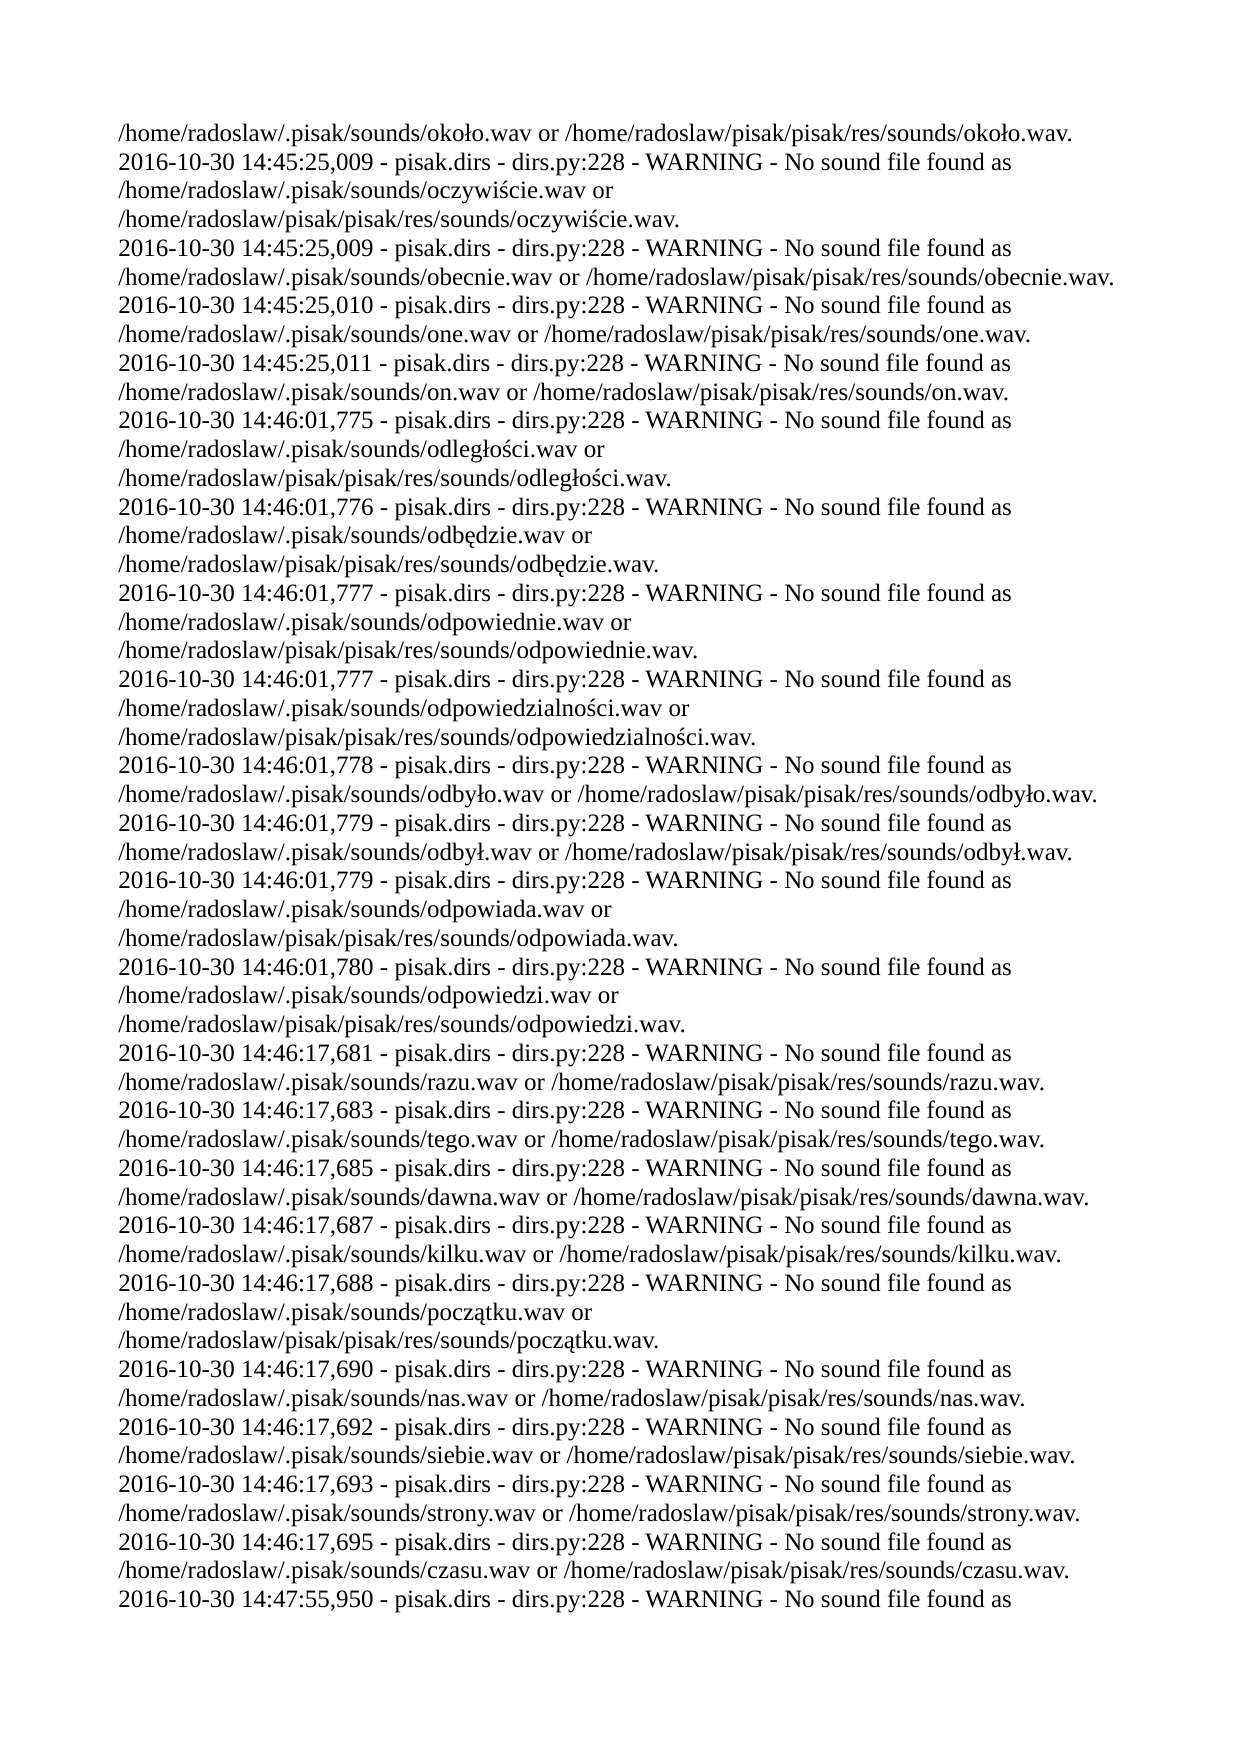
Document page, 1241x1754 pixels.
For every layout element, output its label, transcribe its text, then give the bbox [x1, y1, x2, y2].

text 2016-10-30 14:46:01,775 - pisak.dirs - dirs.py:228 - WARNING - No sound file found as /home/radoslaw/.pisak/sounds/odległości.wav or /home/radoslaw/pisak/pisak/res/sounds/odległości.wav. [118, 406, 1122, 492]
text 2016-10-30 14:45:25,010 - pisak.dirs - dirs.py:228 - WARNING - No sound file found as /home/radoslaw/.pisak/sounds/one.wav or /home/radoslaw/pisak/pisak/res/sounds/one.wav. [118, 291, 1122, 348]
text 2016-10-30 14:46:01,779 - pisak.dirs - dirs.py:228 - WARNING - No sound file found as /home/radoslaw/.pisak/sounds/odpowiada.wav or /home/radoslaw/pisak/pisak/res/sounds/odpowiada.wav. [118, 866, 1122, 952]
text 2016-10-30 14:47:55,950 - pisak.dirs - dirs.py:228 - WARNING - No sound file found as [118, 1584, 1122, 1613]
text 2016-10-30 14:46:17,690 - pisak.dirs - dirs.py:228 - WARNING - No sound file found as /home/radoslaw/.pisak/sounds/nas.wav or /home/radoslaw/pisak/pisak/res/sounds/nas.wav. [118, 1354, 1122, 1412]
text 2016-10-30 14:46:01,778 - pisak.dirs - dirs.py:228 - WARNING - No sound file found as /home/radoslaw/.pisak/sounds/odbyło.wav or /home/radoslaw/pisak/pisak/res/sounds/odbyło.wav. [118, 751, 1122, 808]
text 2016-10-30 14:46:01,780 - pisak.dirs - dirs.py:228 - WARNING - No sound file found as /home/radoslaw/.pisak/sounds/odpowiedzi.wav or /home/radoslaw/pisak/pisak/res/sounds/odpowiedzi.wav. [118, 952, 1122, 1038]
text 2016-10-30 14:46:17,687 - pisak.dirs - dirs.py:228 - WARNING - No sound file found as /home/radoslaw/.pisak/sounds/kilku.wav or /home/radoslaw/pisak/pisak/res/sounds/kilku.wav. [118, 1211, 1122, 1268]
text 2016-10-30 14:46:17,692 - pisak.dirs - dirs.py:228 - WARNING - No sound file found as /home/radoslaw/.pisak/sounds/siebie.wav or /home/radoslaw/pisak/pisak/res/sounds/siebie.wav. [118, 1412, 1122, 1469]
text 2016-10-30 14:46:17,683 - pisak.dirs - dirs.py:228 - WARNING - No sound file found as /home/radoslaw/.pisak/sounds/tego.wav or /home/radoslaw/pisak/pisak/res/sounds/tego.wav. [118, 1096, 1122, 1153]
text 2016-10-30 14:46:17,681 - pisak.dirs - dirs.py:228 - WARNING - No sound file found as /home/radoslaw/.pisak/sounds/razu.wav or /home/radoslaw/pisak/pisak/res/sounds/razu.wav. [118, 1038, 1122, 1096]
text 2016-10-30 14:46:01,777 - pisak.dirs - dirs.py:228 - WARNING - No sound file found as /home/radoslaw/.pisak/sounds/odpowiednie.wav or /home/radoslaw/pisak/pisak/res/sounds/odpowiednie.wav. [118, 578, 1122, 664]
text /home/radoslaw/.pisak/sounds/około.wav or /home/radoslaw/pisak/pisak/res/sounds/około.wav. [118, 118, 1122, 147]
text 2016-10-30 14:46:17,685 - pisak.dirs - dirs.py:228 - WARNING - No sound file found as /home/radoslaw/.pisak/sounds/dawna.wav or /home/radoslaw/pisak/pisak/res/sounds/dawna.wav. [118, 1153, 1122, 1211]
text 2016-10-30 14:46:17,688 - pisak.dirs - dirs.py:228 - WARNING - No sound file found as /home/radoslaw/.pisak/sounds/początku.wav or /home/radoslaw/pisak/pisak/res/sounds/początku.wav. [118, 1268, 1122, 1354]
text 2016-10-30 14:46:01,779 - pisak.dirs - dirs.py:228 - WARNING - No sound file found as /home/radoslaw/.pisak/sounds/odbył.wav or /home/radoslaw/pisak/pisak/res/sounds/odbył.wav. [118, 808, 1122, 866]
text 2016-10-30 14:45:25,009 - pisak.dirs - dirs.py:228 - WARNING - No sound file found as /home/radoslaw/.pisak/sounds/oczywiście.wav or /home/radoslaw/pisak/pisak/res/sounds/oczywiście.wav. [118, 147, 1122, 233]
text 2016-10-30 14:46:17,693 - pisak.dirs - dirs.py:228 - WARNING - No sound file found as /home/radoslaw/.pisak/sounds/strony.wav or /home/radoslaw/pisak/pisak/res/sounds/strony.wav. [118, 1469, 1122, 1527]
text 2016-10-30 14:46:01,777 - pisak.dirs - dirs.py:228 - WARNING - No sound file found as /home/radoslaw/.pisak/sounds/odpowiedzialności.wav or /home/radoslaw/pisak/pisak/res/sounds/odpowiedzialności.wav. [118, 664, 1122, 751]
text 2016-10-30 14:46:01,776 - pisak.dirs - dirs.py:228 - WARNING - No sound file found as /home/radoslaw/.pisak/sounds/odbędzie.wav or /home/radoslaw/pisak/pisak/res/sounds/odbędzie.wav. [118, 492, 1122, 578]
text 2016-10-30 14:46:17,695 - pisak.dirs - dirs.py:228 - WARNING - No sound file found as /home/radoslaw/.pisak/sounds/czasu.wav or /home/radoslaw/pisak/pisak/res/sounds/czasu.wav. [118, 1527, 1122, 1584]
text 2016-10-30 14:45:25,009 - pisak.dirs - dirs.py:228 - WARNING - No sound file found as /home/radoslaw/.pisak/sounds/obecnie.wav or /home/radoslaw/pisak/pisak/res/sounds/obecnie.wav. [118, 233, 1122, 291]
text 2016-10-30 14:45:25,011 - pisak.dirs - dirs.py:228 - WARNING - No sound file found as /home/radoslaw/.pisak/sounds/on.wav or /home/radoslaw/pisak/pisak/res/sounds/on.wav. [118, 348, 1122, 406]
